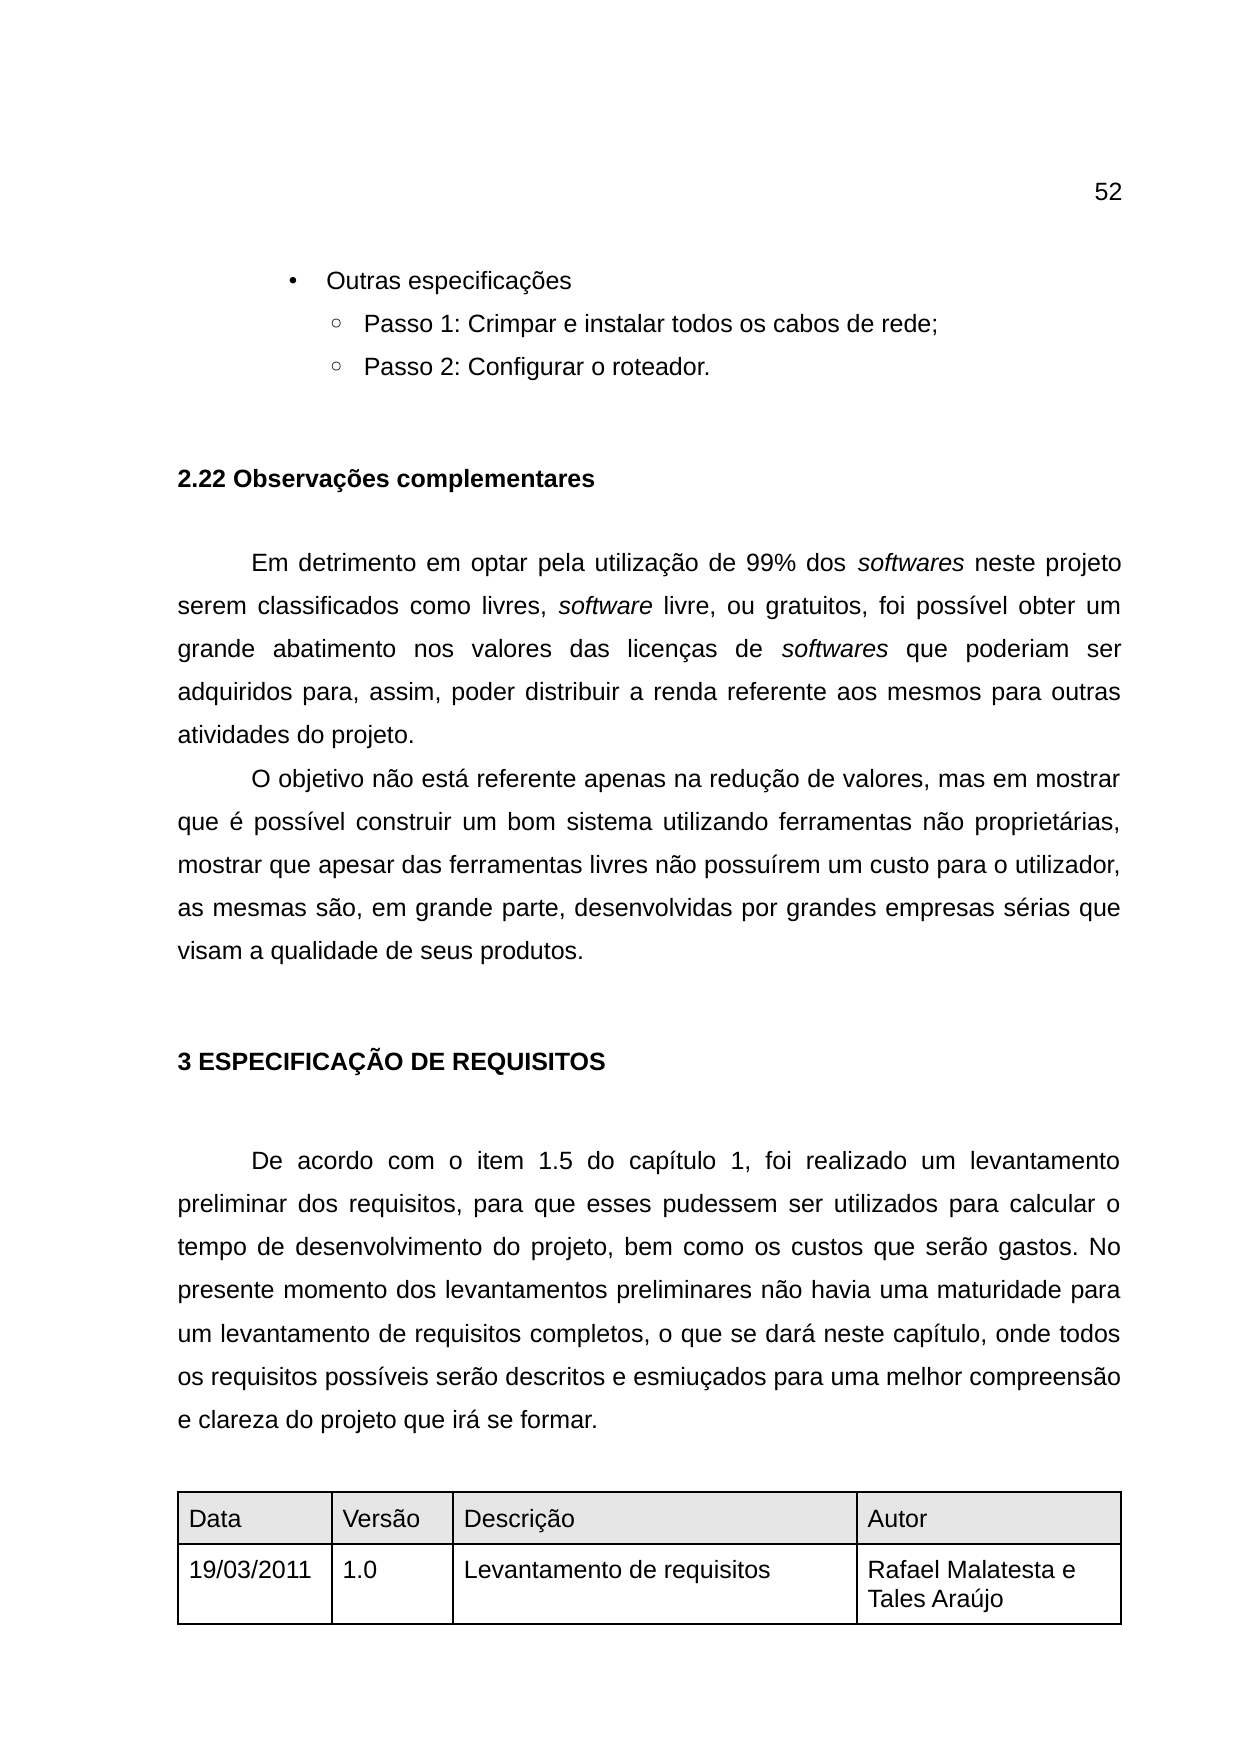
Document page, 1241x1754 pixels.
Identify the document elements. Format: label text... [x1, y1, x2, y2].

subtitle 2.22 Observações complementares [177, 463, 1122, 492]
table_header Data [179, 1493, 331, 1543]
table_header Autor [858, 1493, 1120, 1543]
list Outras especificações [288, 266, 1122, 294]
text O objetivo não está referente apenas na redução de valores, mas em mostrar que é possível construir um bom sistema utilizando ferramentas não proprietárias, mostrar que apesar das ferramentas livres não possuírem um custo para o utilizador, as mesmas são, em grande parte, desenvolvidas por grandes empresas sérias que visam a qualidade de seus produtos. [177, 763, 1122, 965]
text De acordo com o item 1.5 do capítulo 1, foi realizado um levantamento preliminar dos requisitos, para que esses pudessem ser utilizados para calcular o tempo de desenvolvimento do projeto, bem como os custos que serão gastos. No presente momento dos levantamentos preliminares não havia uma maturidade para um levantamento de requisitos completos, o que se dará neste capítulo, onde todos os requisitos possíveis serão descritos e esmiuçados para uma melhor compreensão e clareza do projeto que irá se formar. [177, 1146, 1122, 1433]
table_cell Rafael Malatesta e Tales Araújo [858, 1545, 1120, 1623]
list Passo 2: Configurar o roteador. [326, 352, 1122, 381]
list Passo 1: Crimpar e instalar todos os cabos de rede; [326, 309, 1122, 338]
table_cell 1.0 [333, 1545, 452, 1623]
text Em detrimento em optar pela utilização de 99% dos softwares neste projeto serem classificados como livres, software livre, ou gratuitos, foi possível obter um grande abatimento nos valores das licenças de softwares que poderiam ser adquiridos para, assim, poder distribuir a renda referente aos mesmos para outras atividades do projeto. [177, 548, 1122, 749]
table_header Descrição [454, 1493, 856, 1543]
table_header Versão [333, 1493, 452, 1543]
subtitle 3 ESPECIFICAÇÃO DE REQUISITOS [177, 1047, 1122, 1076]
table_cell 19/03/2011 [179, 1545, 331, 1623]
table_cell Levantamento de requisitos [454, 1545, 856, 1623]
